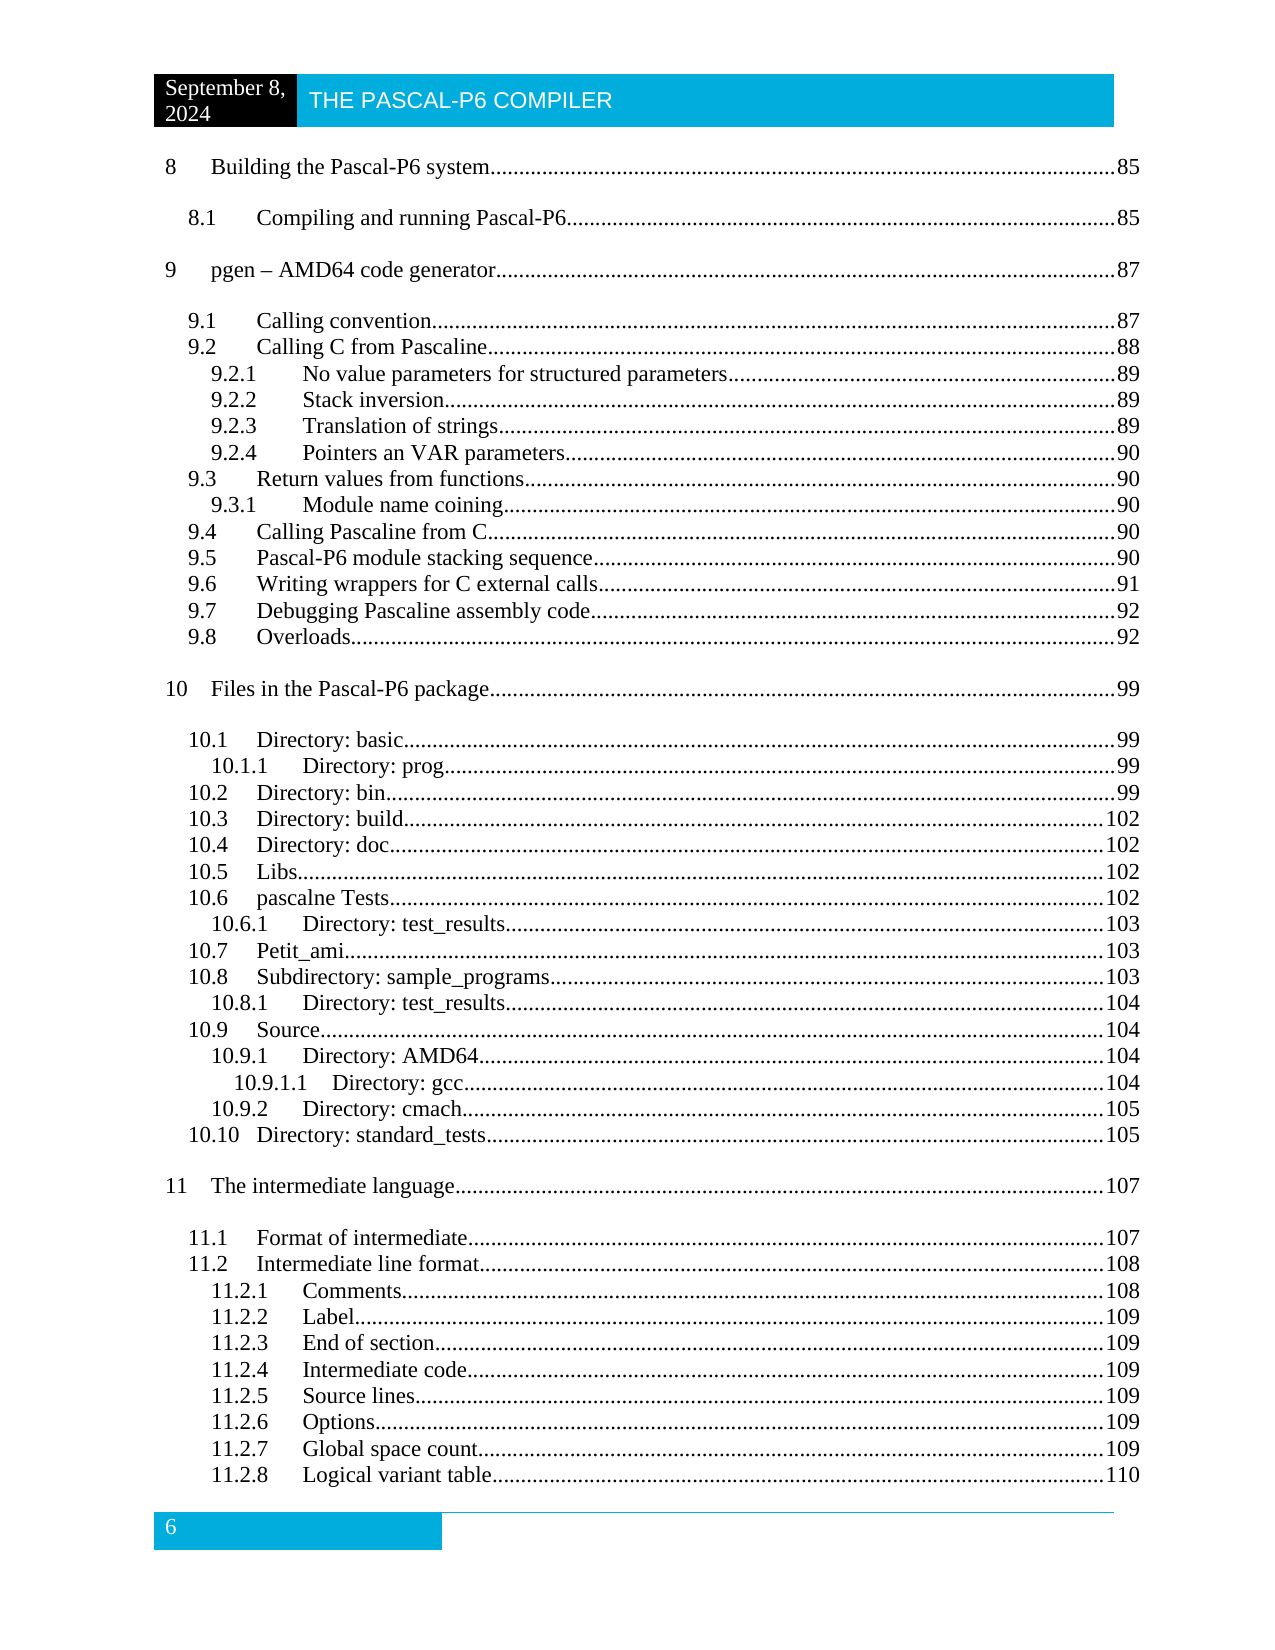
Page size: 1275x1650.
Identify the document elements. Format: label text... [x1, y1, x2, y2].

text 9.2.1 No value parameters for structured parameters 89 [211, 360, 1125, 386]
text 11.2.7 Global space count 109 [211, 1435, 1125, 1461]
text 11.2.3 End of section 109 [211, 1329, 1125, 1356]
text 10 Files in the Pascal-P6 package 99 [165, 674, 1125, 701]
text 11.2.1 Comments 108 [211, 1277, 1125, 1303]
text 9 pgen – AMD64 code generator 87 [165, 256, 1125, 282]
text 9.2 Calling C from Pascaline 88 [188, 333, 1125, 360]
text 11.1 Format of intermediate 107 [188, 1224, 1125, 1250]
text 9.6 Writing wrappers for C external calls 91 [188, 571, 1125, 597]
text 11.2.5 Source lines 109 [211, 1382, 1125, 1408]
text 11.2.6 Options 109 [211, 1408, 1125, 1435]
text 10.6.1 Directory: test_results 103 [211, 910, 1125, 937]
text 8 Building the Pascal-P6 system 85 [165, 153, 1125, 179]
text 10.9.2 Directory: cmach 105 [211, 1095, 1125, 1121]
text 9.7 Debugging Pascaline assembly code 92 [188, 597, 1125, 623]
text 9.2.2 Stack inversion 89 [211, 386, 1125, 412]
text 9.5 Pascal-P6 module stacking sequence 90 [188, 544, 1125, 571]
text 8.1 Compiling and running Pascal-P6 85 [188, 204, 1125, 231]
text 10.10 Directory: standard_tests 105 [188, 1121, 1125, 1148]
text 9.4 Calling Pascaline from C 90 [188, 518, 1125, 544]
text 9.1 Calling convention 87 [188, 307, 1125, 333]
text 9.8 Overloads 92 [188, 623, 1125, 649]
text 10.8.1 Directory: test_results 104 [211, 989, 1125, 1016]
text 10.2 Directory: bin 99 [188, 779, 1125, 805]
text 10.3 Directory: build 102 [188, 805, 1125, 831]
text 11.2.4 Intermediate code 109 [211, 1356, 1125, 1382]
text 11.2.8 Logical variant table 110 [211, 1461, 1125, 1487]
text 9.3.1 Module name coining 90 [211, 491, 1125, 518]
text 10.9 Source 104 [188, 1016, 1125, 1042]
text 11 The intermediate language 107 [165, 1173, 1125, 1199]
text 11.2 Intermediate line format 108 [188, 1250, 1125, 1277]
text 9.2.4 Pointers an VAR parameters 90 [211, 439, 1125, 465]
text 10.7 Petit_ami 103 [188, 937, 1125, 963]
text 10.1.1 Directory: prog 99 [211, 752, 1125, 779]
text 11.2.2 Label 109 [211, 1303, 1125, 1329]
text 9.2.3 Translation of strings 89 [211, 412, 1125, 439]
text 10.5 Libs 102 [188, 858, 1125, 884]
text 10.8 Subdirectory: sample_programs 103 [188, 963, 1125, 989]
text 10.1 Directory: basic 99 [188, 726, 1125, 752]
text 9.3 Return values from functions 90 [188, 465, 1125, 491]
text 10.9.1.1 Directory: gcc 104 [233, 1068, 1125, 1095]
text 10.9.1 Directory: AMD64 104 [211, 1042, 1125, 1068]
text 10.4 Directory: doc 102 [188, 831, 1125, 858]
text 10.6 pascalne Tests 102 [188, 884, 1125, 910]
